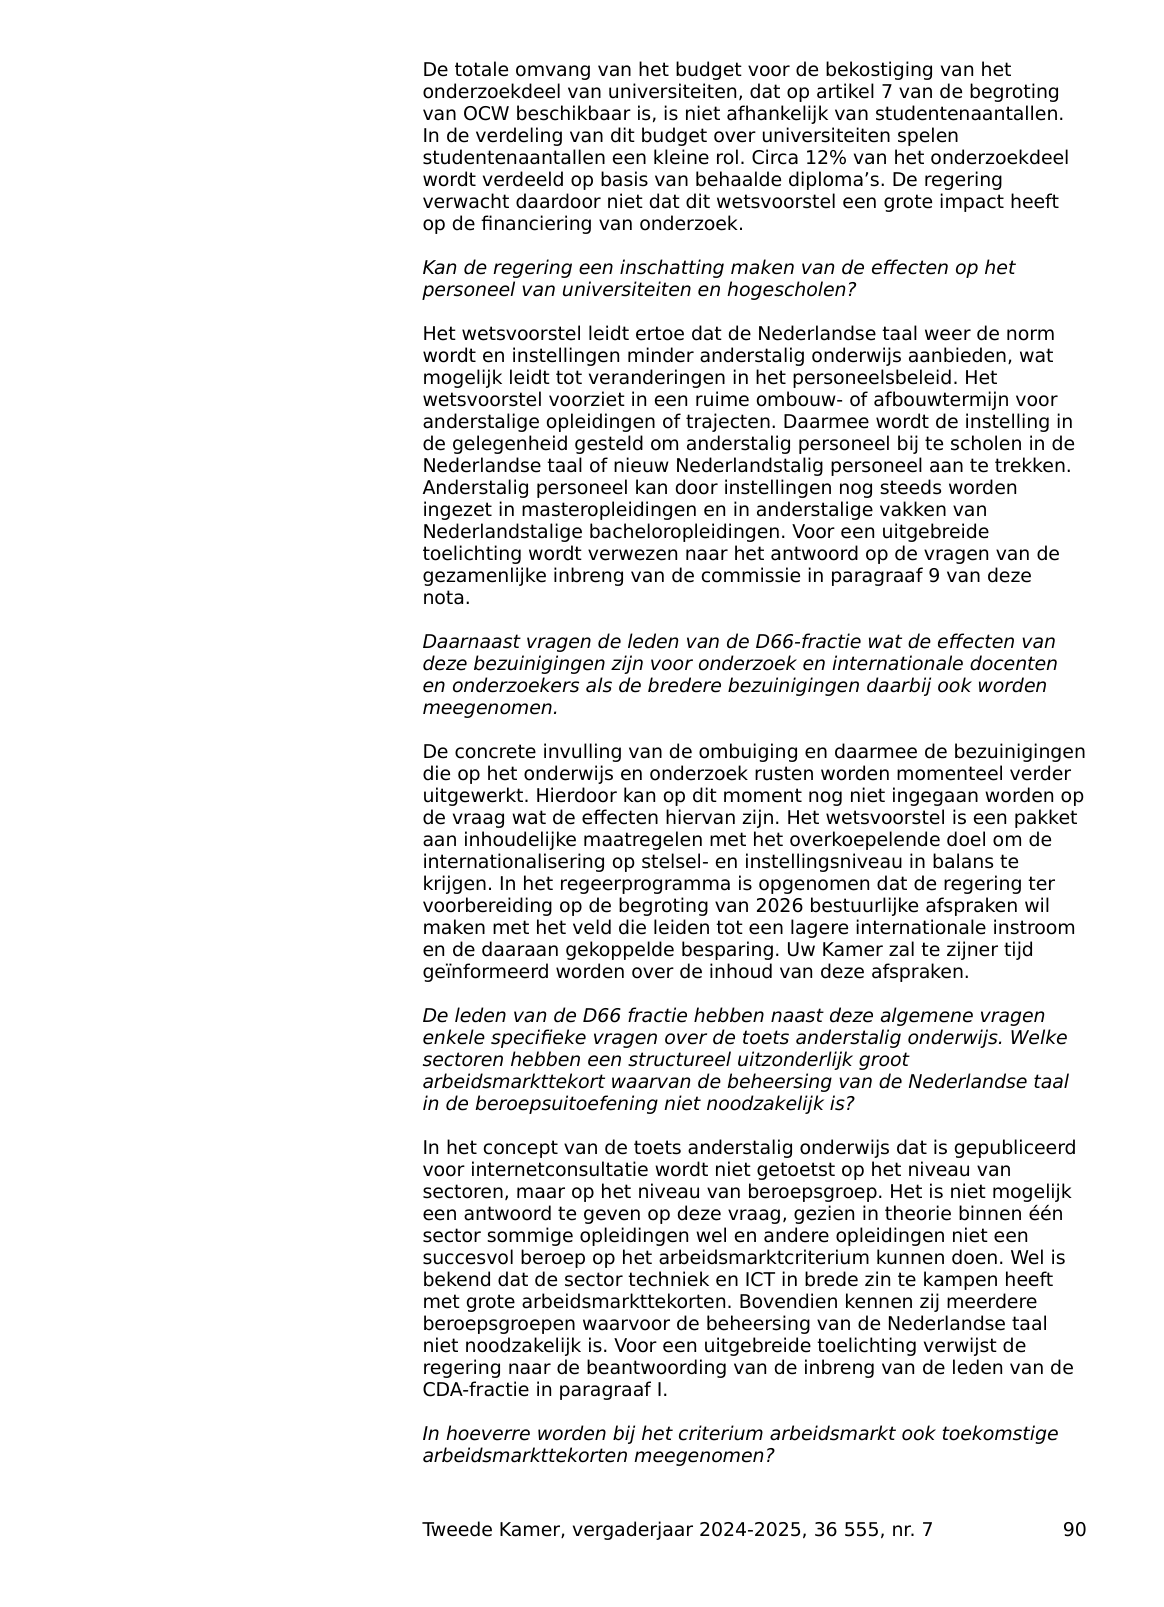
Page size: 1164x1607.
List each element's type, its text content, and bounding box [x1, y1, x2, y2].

text Daarnaast vragen de leden van de D66-fractie wat de effecten van deze bezuinigingen zijn voor onderzoek en internationale docenten en onderzoekers als de bredere bezuinigingen daarbij ook worden meegenomen. [422, 631, 1087, 719]
text De leden van de D66 fractie hebben naast deze algemene vragen enkele specifieke vragen over de toets anderstalig onderwijs. Welke sectoren hebben een structureel uitzonderlijk groot arbeidsmarkttekort waarvan de beheersing van de Nederlandse taal in de beroepsuitoefening niet noodzakelijk is? [422, 1005, 1087, 1115]
text Het wetsvoorstel leidt ertoe dat de Nederlandse taal weer de norm wordt en instellingen minder anderstalig onderwijs aanbieden, wat mogelijk leidt tot veranderingen in het personeelsbeleid. Het wetsvoorstel voorziet in een ruime ombouw- of afbouwtermijn voor anderstalige opleidingen of trajecten. Daarmee wordt de instelling in de gelegenheid gesteld om anderstalig personeel bij te scholen in de Nederlandse taal of nieuw Nederlandstalig personeel aan te trekken. Anderstalig personeel kan door instellingen nog steeds worden ingezet in masteropleidingen en in anderstalige vakken van Nederlandstalige bacheloropleidingen. Voor een uitgebreide toelichting wordt verwezen naar het antwoord op de vragen van de gezamenlijke inbreng van de commissie in paragraaf 9 van deze nota. [422, 323, 1087, 609]
text In het concept van de toets anderstalig onderwijs dat is gepubliceerd voor internetconsultatie wordt niet getoetst op het niveau van sectoren, maar op het niveau van beroepsgroep. Het is niet mogelijk een antwoord te geven op deze vraag, gezien in theorie binnen één sector sommige opleidingen wel en andere opleidingen niet een succesvol beroep op het arbeidsmarktcriterium kunnen doen. Wel is bekend dat de sector techniek en ICT in brede zin te kampen heeft met grote arbeidsmarkttekorten. Bovendien kennen zij meerdere beroepsgroepen waarvoor de beheersing van de Nederlandse taal niet noodzakelijk is. Voor een uitgebreide toelichting verwijst de regering naar de beantwoording van de inbreng van de leden van de CDA-fractie in paragraaf I. [422, 1137, 1087, 1401]
text De totale omvang van het budget voor de bekostiging van het onderzoekdeel van universiteiten, dat op artikel 7 van de begroting van OCW beschikbaar is, is niet afhankelijk van studentenaantallen. In de verdeling van dit budget over universiteiten spelen studentenaantallen een kleine rol. Circa 12% van het onderzoekdeel wordt verdeeld op basis van behaalde diploma’s. De regering verwacht daardoor niet dat dit wetsvoorstel een grote impact heeft op de financiering van onderzoek. [422, 59, 1087, 235]
text Kan de regering een inschatting maken van de effecten op het personeel van universiteiten en hogescholen? [422, 257, 1087, 301]
text In hoeverre worden bij het criterium arbeidsmarkt ook toekomstige arbeidsmarkttekorten meegenomen? [422, 1423, 1087, 1467]
text De concrete invulling van de ombuiging en daarmee de bezuinigingen die op het onderwijs en onderzoek rusten worden momenteel verder uitgewerkt. Hierdoor kan op dit moment nog niet ingegaan worden op de vraag wat de effecten hiervan zijn. Het wetsvoorstel is een pakket aan inhoudelijke maatregelen met het overkoepelende doel om de internationalisering op stelsel- en instellingsniveau in balans te krijgen. In het regeerprogramma is opgenomen dat de regering ter voorbereiding op de begroting van 2026 bestuurlijke afspraken wil maken met het veld die leiden tot een lagere internationale instroom en de daaraan gekoppelde besparing. Uw Kamer zal te zijner tijd geïnformeerd worden over de inhoud van deze afspraken. [422, 741, 1087, 983]
